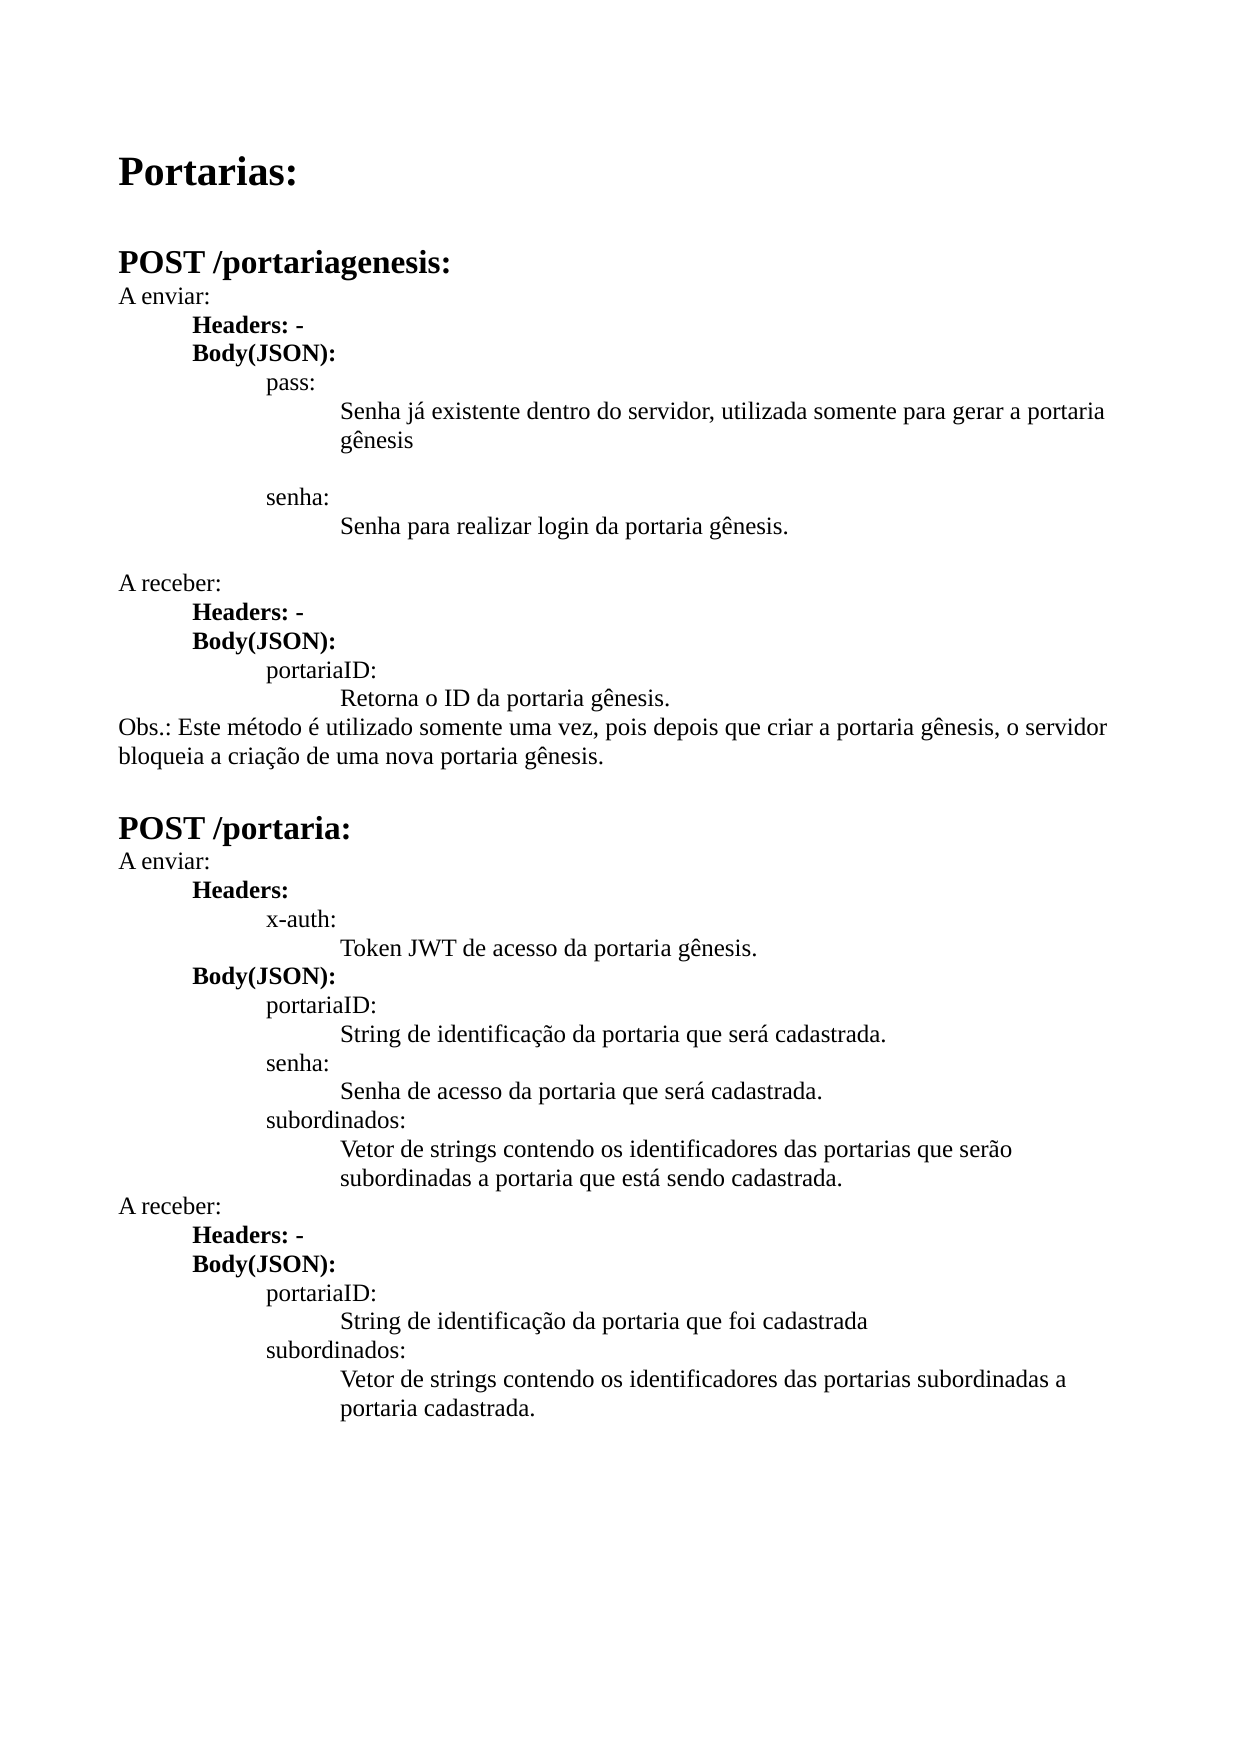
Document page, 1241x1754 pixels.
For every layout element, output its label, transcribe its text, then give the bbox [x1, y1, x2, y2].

text portariaID: [118, 655, 1122, 683]
text Senha para realizar login da portaria gênesis. [118, 511, 1122, 540]
text Body(JSON): [118, 626, 1122, 655]
text Token JWT de acesso da portaria gênesis. [118, 933, 1122, 961]
text senha: [118, 1048, 1122, 1076]
text x-auth: [118, 904, 1122, 933]
text Obs.: Este método é utilizado somente uma vez, pois depois que criar a portaria gênesis, o servidor bloqueia a criação de uma nova portaria gênesis. [118, 712, 1122, 770]
text A enviar: [118, 846, 1122, 875]
text Headers: - [118, 1220, 1122, 1249]
text A enviar: [118, 281, 1122, 310]
text Headers: - [118, 310, 1122, 338]
text Headers: - [118, 597, 1122, 626]
text senha: [118, 482, 1122, 511]
text Vetor de strings contendo os identificadores das portarias que serão subordinadas a portaria que está sendo cadastrada. [118, 1134, 1122, 1191]
text String de identificação da portaria que foi cadastrada [118, 1306, 1122, 1335]
text pass: [118, 367, 1122, 396]
text Portarias: [118, 147, 1122, 195]
text portariaID: [118, 990, 1122, 1019]
text subordinados: [118, 1335, 1122, 1364]
text Retorna o ID da portaria gênesis. [118, 683, 1122, 712]
text Senha de acesso da portaria que será cadastrada. [118, 1076, 1122, 1105]
text A receber: [118, 1191, 1122, 1220]
text A receber: [118, 568, 1122, 597]
text String de identificação da portaria que será cadastrada. [118, 1019, 1122, 1048]
text Headers: [118, 875, 1122, 904]
text Body(JSON): [118, 1249, 1122, 1278]
text POST /portaria: [118, 808, 1122, 846]
text Body(JSON): [118, 961, 1122, 990]
text Body(JSON): [118, 338, 1122, 367]
text portariaID: [118, 1278, 1122, 1306]
text POST /portariagenesis: [118, 243, 1122, 281]
text Vetor de strings contendo os identificadores das portarias subordinadas a portaria cadastrada. [118, 1364, 1122, 1421]
text Senha já existente dentro do servidor, utilizada somente para gerar a portaria gênesis [118, 396, 1122, 453]
text subordinados: [118, 1105, 1122, 1134]
